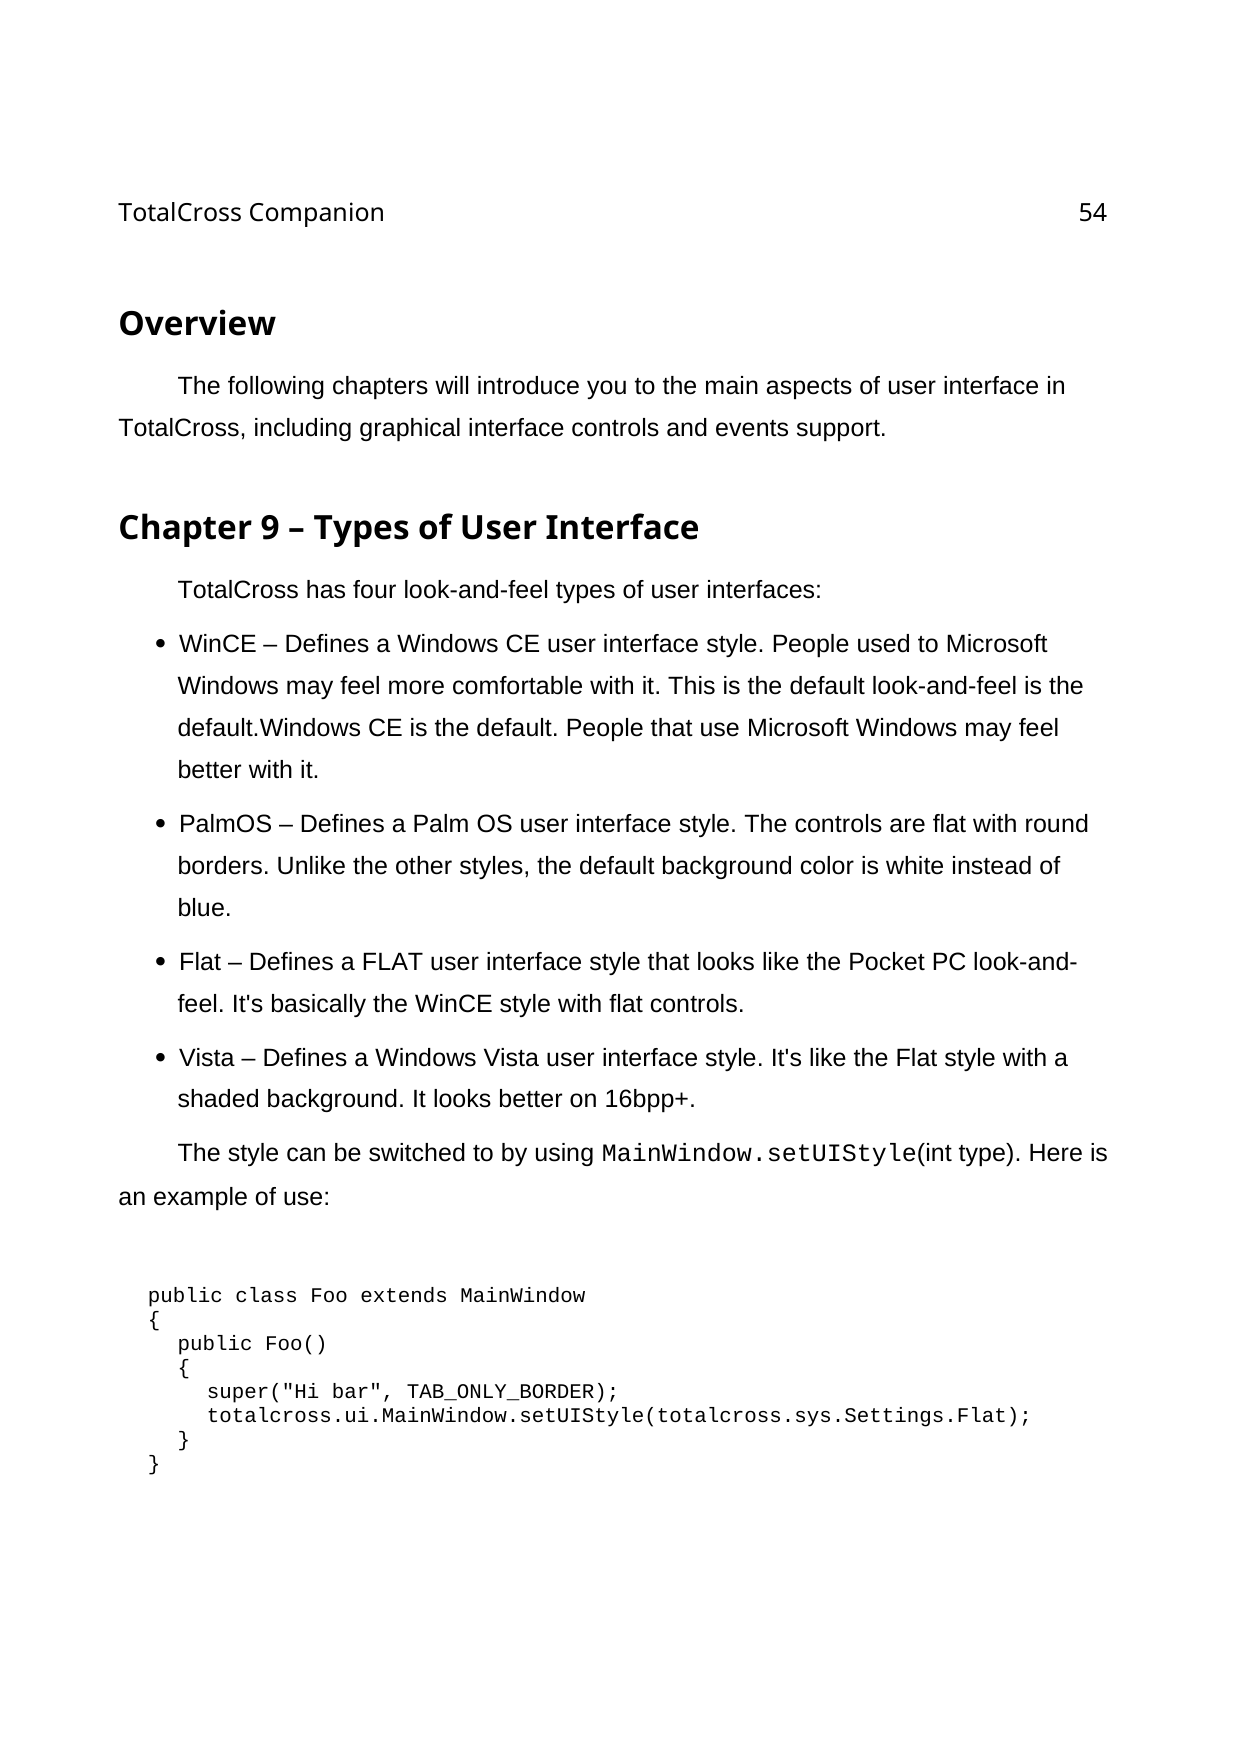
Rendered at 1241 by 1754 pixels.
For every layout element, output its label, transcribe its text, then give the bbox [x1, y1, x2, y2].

list Flat – Defines a FLAT user interface style that looks like the Pocket PC look-and-feel. It's basically the WinCE style with flat controls. [156, 948, 1122, 1018]
text { [118, 1309, 1122, 1333]
list WinCE – Defines a Windows CE user interface style. People used to Microsoft Windows may feel more comfortable with it. This is the default look-and-feel is the default.Windows CE is the default. People that use Microsoft Windows may feel better with it. [156, 630, 1122, 784]
text TotalCross has four look-and-feel types of user interfaces: [118, 576, 1122, 604]
text The style can be switched to by using MainWindow.setUIStyle(int type). Here is an example of use: [118, 1139, 1122, 1211]
text } [118, 1429, 1122, 1453]
text } [118, 1453, 1122, 1477]
text public Foo() [118, 1333, 1122, 1357]
text The following chapters will introduce you to the main aspects of user interface in TotalCross, including graphical interface controls and events support. [118, 372, 1122, 442]
text public class Foo extends MainWindow [118, 1285, 1122, 1309]
text totalcross.ui.MainWindow.setUIStyle(totalcross.sys.Settings.Flat); [118, 1405, 1122, 1429]
text { [118, 1357, 1122, 1381]
subtitle Overview [118, 300, 1122, 346]
list Vista – Defines a Windows Vista user interface style. It's like the Flat style with a shaded background. It looks better on 16bpp+. [156, 1043, 1122, 1113]
text super("Hi bar", TAB_ONLY_BORDER); [118, 1381, 1122, 1405]
list PalmOS – Defines a Palm OS user interface style. The controls are flat with round borders. Unlike the other styles, the default background color is white instead of blue. [156, 810, 1122, 922]
subtitle Chapter 9 – Types of User Interface [118, 503, 1122, 549]
